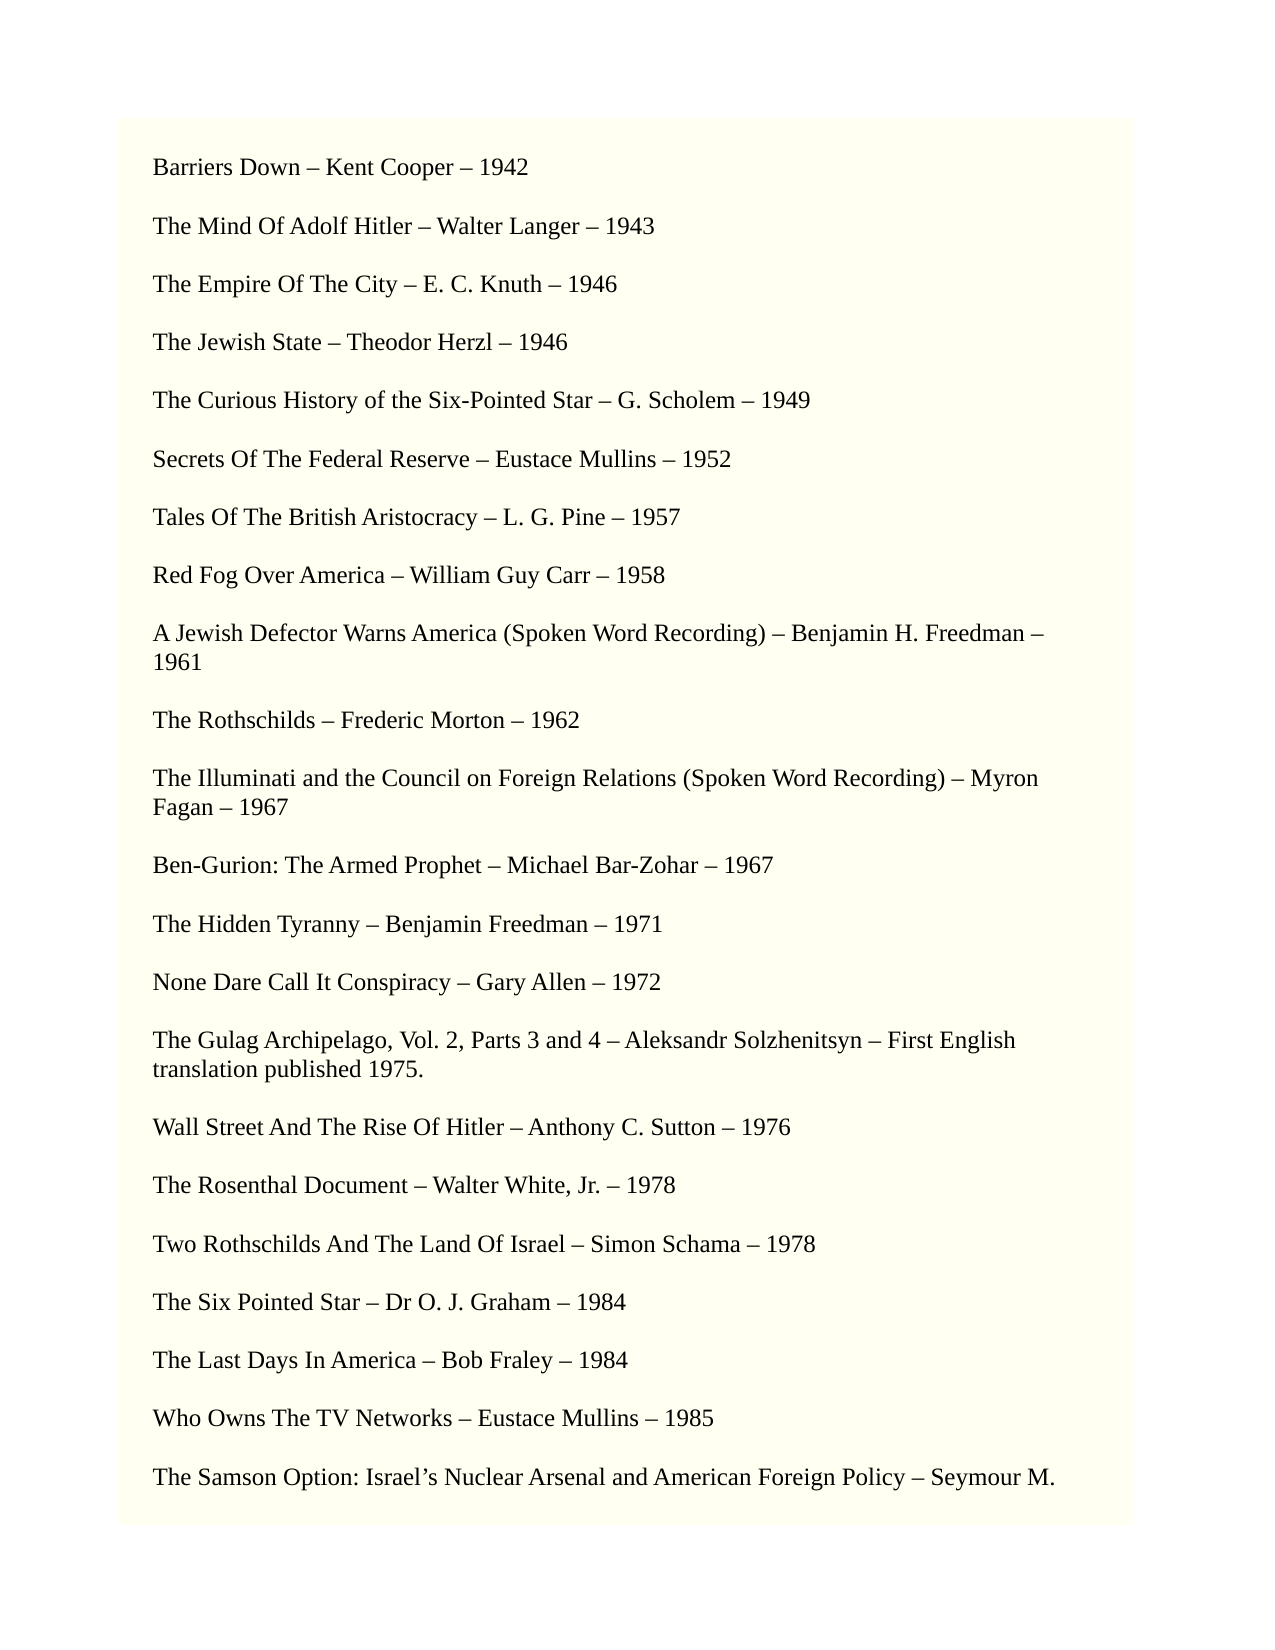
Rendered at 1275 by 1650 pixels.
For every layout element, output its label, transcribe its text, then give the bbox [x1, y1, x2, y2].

table_header Barriers Down – Kent Cooper – 1942 The Mind Of Adolf Hitler – Walter Langer – 1943 The Empire Of The City – E. C. Knuth – 1946 The Jewish State – Theodor Herzl – 1946 The Curious History of the Six-Pointed Star – G. Scholem – 1949 Secrets Of The Federal Reserve – Eustace Mullins – 1952 Tales Of The British Aristocracy – L. G. Pine – 1957 Red Fog Over America – William Guy Carr – 1958 A Jewish Defector Warns America (Spoken Word Recording) – Benjamin H. Freedman – 1961 The Rothschilds – Frederic Morton – 1962 The Illuminati and the Council on Foreign Relations (Spoken Word Recording) – Myron Fagan – 1967 Ben-Gurion: The Armed Prophet – Michael Bar-Zohar – 1967 The Hidden Tyranny – Benjamin Freedman – 1971 None Dare Call It Conspiracy – Gary Allen – 1972 The Gulag Archipelago, Vol. 2, Parts 3 and 4 – Aleksandr Solzhenitsyn – First English translation published 1975. Wall Street And The Rise Of Hitler – Anthony C. Sutton – 1976 The Rosenthal Document – Walter White, Jr. – 1978 Two Rothschilds And The Land Of Israel – Simon Schama – 1978 The Six Pointed Star – Dr O. J. Graham – 1984 The Last Days In America – Bob Fraley – 1984 Who Owns The TV Networks – Eustace Mullins – 1985 The Samson Option: Israel’s Nuclear Arsenal and American Foreign Policy – Seymour M. [118, 118, 1134, 1525]
